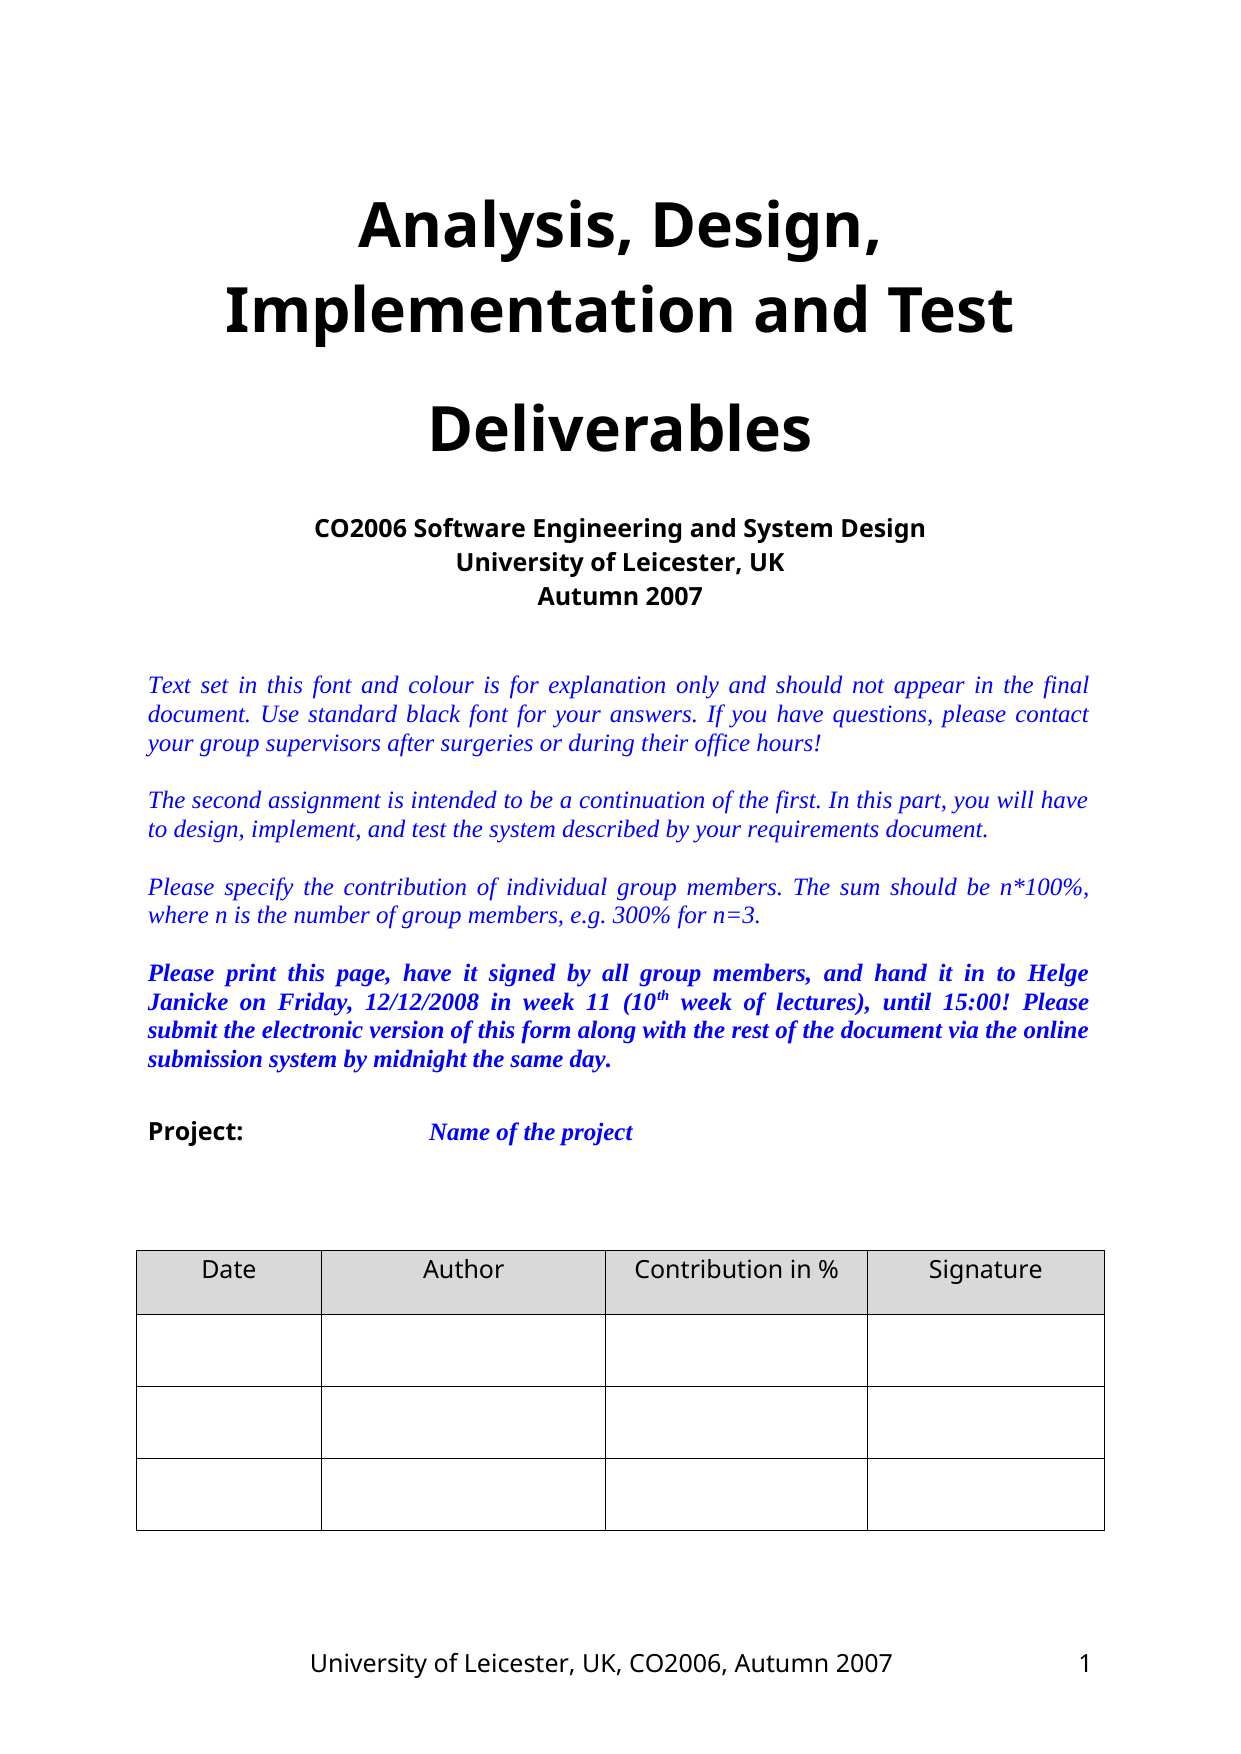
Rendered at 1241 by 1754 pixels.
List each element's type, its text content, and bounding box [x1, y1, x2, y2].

table_cell [868, 1315, 1104, 1386]
table_cell [322, 1459, 605, 1530]
text Deliverables [148, 384, 1092, 470]
text Analysis, Design, Implementation and Test [148, 181, 1092, 351]
text Project: Name of the project [148, 1114, 1092, 1148]
table_cell [137, 1387, 321, 1458]
table_cell [606, 1387, 867, 1458]
text Text set in this font and colour is for explanation only and should not appear in the final document. Use standard black font for your answers. If you have questions, please contact your group supervisors after surgeries or during their office hours! [148, 670, 1092, 757]
table_cell [868, 1459, 1104, 1530]
text The second assignment is intended to be a continuation of the first. In this part, you will have to design, implement, and test the system described by your requirements document. [148, 785, 1092, 843]
table_cell [322, 1387, 605, 1458]
table_header Contribution in % [606, 1251, 867, 1314]
table_header Signature [868, 1251, 1104, 1314]
table_cell [137, 1459, 321, 1530]
table_cell [322, 1315, 605, 1386]
text Please specify the contribution of individual group members. The sum should be n*100%, where n is the number of group members, e.g. 300% for n=3. [148, 872, 1092, 929]
text CO2006 Software Engineering and System Design [148, 511, 1092, 545]
table_cell [868, 1387, 1104, 1458]
table_cell [606, 1315, 867, 1386]
text Autumn 2007 [148, 579, 1092, 613]
text University of Leicester, UK [148, 545, 1092, 579]
table_header Date [137, 1251, 321, 1314]
table_header Author [322, 1251, 605, 1314]
text Please print this page, have it signed by all group members, and hand it in to Helge Janicke on Friday, 12/12/2008 in week 11 (10th week of lectures), until 15:00! Please submit the electronic version of this form along with the rest of the document via the online submission system by midnight the same day. [148, 958, 1092, 1073]
table_cell [606, 1459, 867, 1530]
table_cell [137, 1315, 321, 1386]
